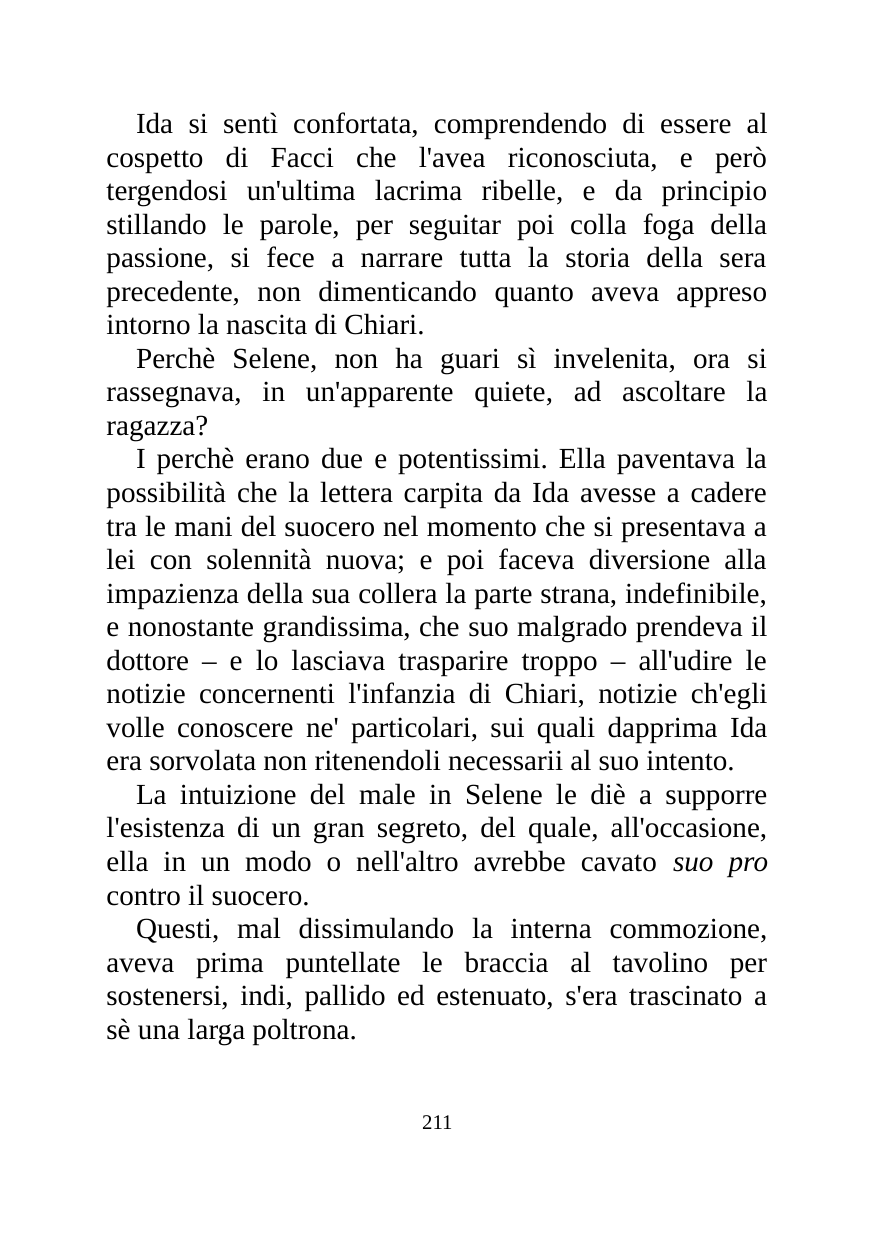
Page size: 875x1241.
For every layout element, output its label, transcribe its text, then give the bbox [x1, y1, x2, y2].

text Questi, mal dissimulando la interna commozione, aveva prima puntellate le braccia al tavolino per sostenersi, indi, pallido ed estenuato, s'era trascinato a sè una larga poltrona. [106, 911, 768, 1045]
text I perchè erano due e potentissimi. Ella paventava la possibilità che la lettera carpita da Ida avesse a cadere tra le mani del suocero nel momento che si presentava a lei con solennità nuova; e poi faceva diversione alla impazienza della sua collera la parte strana, indefinibile, e nonostante grandissima, che suo malgrado prendeva il dottore – e lo lasciava trasparire troppo – all'udire le notizie concernenti l'infanzia di Chiari, notizie ch'egli volle conoscere ne' particolari, sui quali dapprima Ida era sorvolata non ritenendoli necessarii al suo intento. [106, 442, 768, 777]
text La intuizione del male in Selene le diè a supporre l'esistenza di un gran segreto, del quale, all'occasione, ella in un modo o nell'altro avrebbe cavato suo pro contro il suocero. [106, 777, 768, 911]
text Perchè Selene, non ha guari sì invelenita, ora si rassegnava, in un'apparente quiete, ad ascoltare la ragazza? [106, 341, 768, 442]
text Ida si sentì confortata, comprendendo di essere al cospetto di Facci che l'avea riconosciuta, e però tergendosi un'ultima lacrima ribelle, e da principio stillando le parole, per seguitar poi colla foga della passione, si fece a narrare tutta la storia della sera precedente, non dimenticando quanto aveva appreso intorno la nascita di Chiari. [106, 106, 768, 341]
